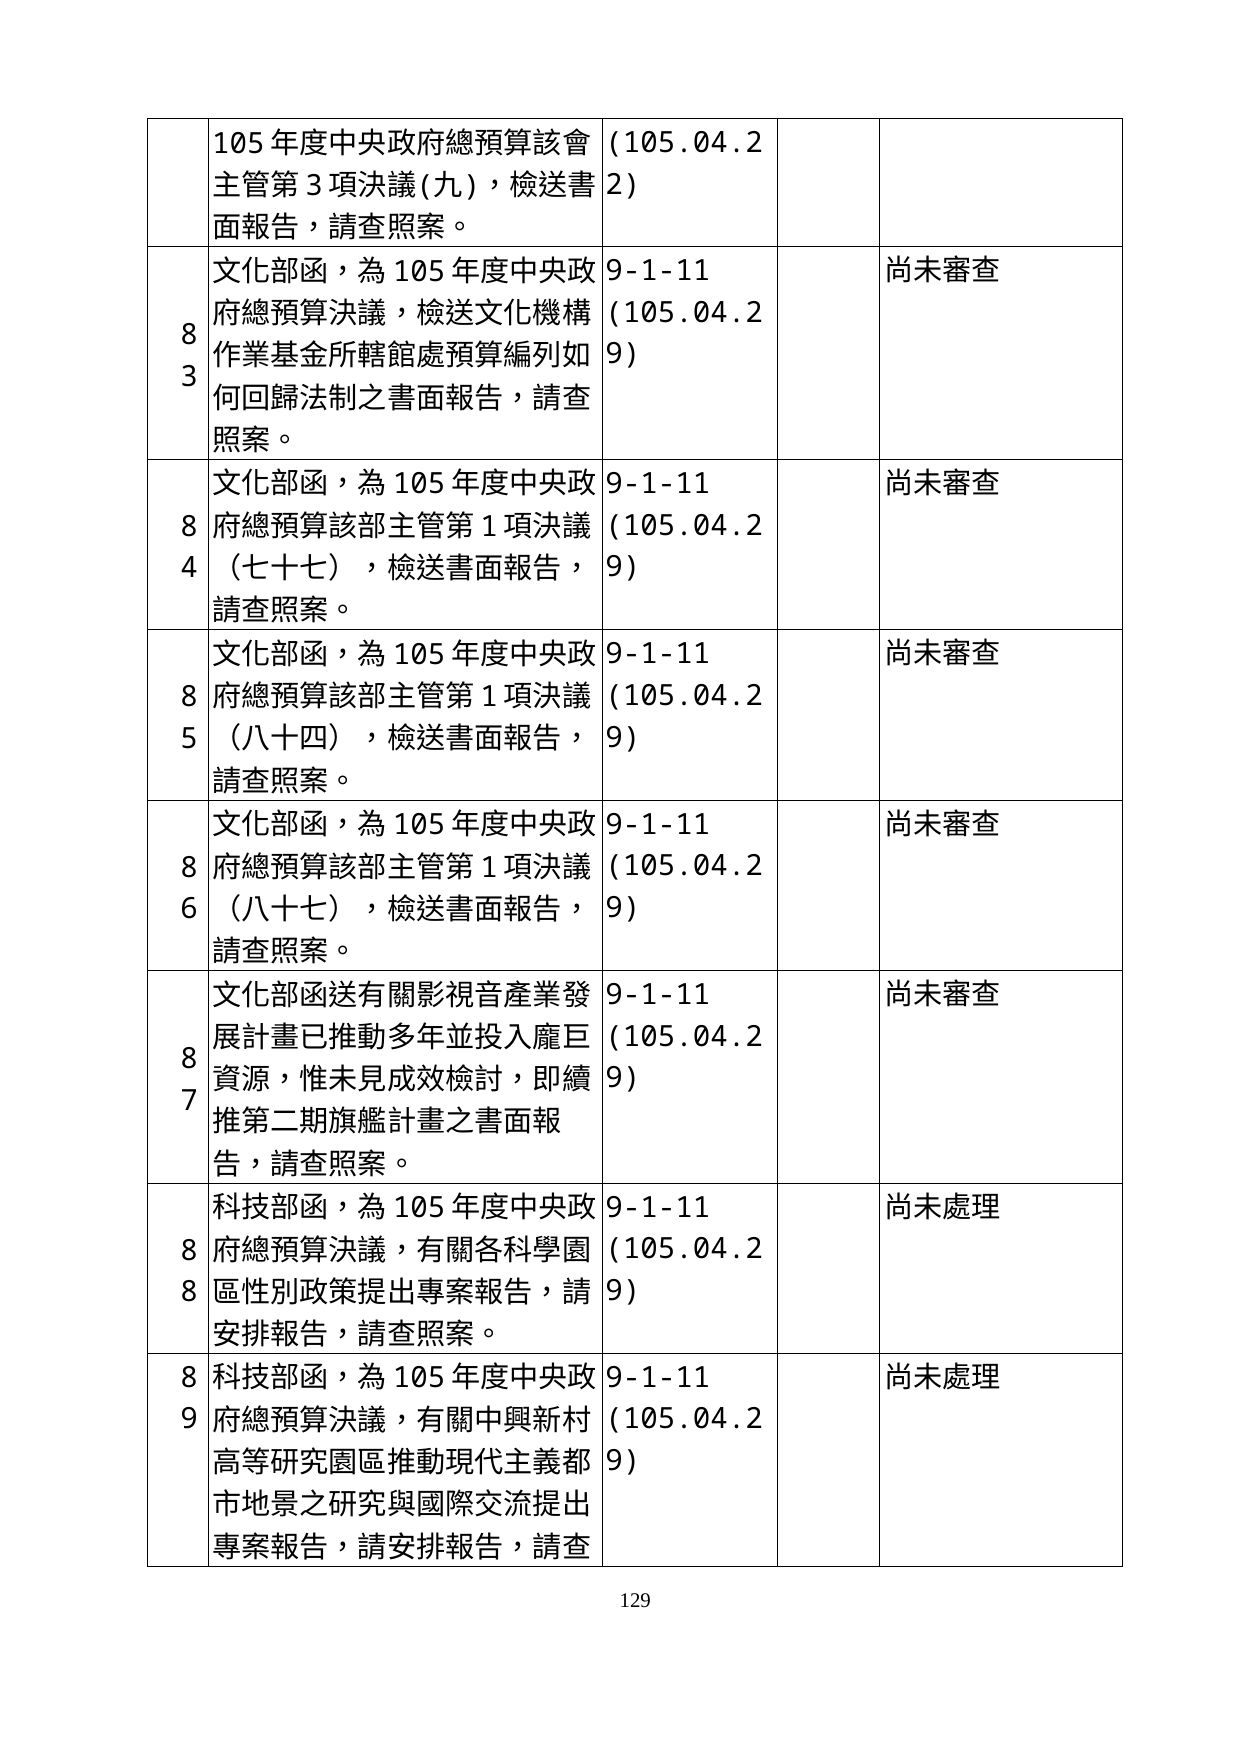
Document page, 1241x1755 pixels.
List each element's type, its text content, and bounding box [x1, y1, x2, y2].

table_cell 9-1-11 (105.04.29) [603, 971, 777, 1183]
table_cell 尚未審查 [880, 801, 1122, 970]
table_cell [778, 119, 879, 246]
table_cell [778, 971, 879, 1183]
table_cell [148, 460, 208, 629]
table_cell [148, 1354, 208, 1566]
table_cell [148, 119, 208, 246]
table_cell 9-1-11 (105.04.29) [603, 1354, 777, 1566]
table_cell 9-1-11 (105.04.29) [603, 801, 777, 970]
table_cell 文化部函，為105年度中央政府總預算該部主管第1項決議（七十七），檢送書面報告，請查照案。 [209, 460, 602, 629]
table_cell [880, 119, 1122, 246]
table_cell 尚未處理 [880, 1354, 1122, 1566]
table_cell 文化部函，為105年度中央政府總預算該部主管第1項決議（八十七），檢送書面報告， 請查照案。 [209, 801, 602, 970]
table_cell [148, 1184, 208, 1353]
table_cell 文化部函送有關影視音產業發展計畫已推動多年並投入龐巨資源，惟未見成效檢討，即續推第二期旗艦計畫之書面報告，請查照案。 [209, 971, 602, 1183]
table_cell 科技部函，為105年度中央政府總預算決議，有關各科學園區性別政策提出專案報告，請安排報告，請查照案。 [209, 1184, 602, 1353]
table_cell 9-1-11 (105.04.29) [603, 630, 777, 800]
table_cell 尚未審查 [880, 971, 1122, 1183]
table_cell 尚未審查 [880, 630, 1122, 800]
table_cell 105年度中央政府總預算該會主管第3項決議(九)，檢送書面報告，請查照案。 [209, 119, 602, 246]
table_cell [148, 247, 208, 459]
table_cell 9-1-11 (105.04.29) [603, 1184, 777, 1353]
table_cell [778, 1354, 879, 1566]
table_cell 文化部函，為105年度中央政府總預算決議，檢送文化機構作業基金所轄館處預算編列如何回歸法制之書面報告，請查照案。 [209, 247, 602, 459]
table_cell [148, 801, 208, 970]
table_cell 9-1-11 (105.04.29) [603, 460, 777, 629]
table_cell 尚未審查 [880, 247, 1122, 459]
table_cell 尚未審查 [880, 460, 1122, 629]
table_cell [778, 1184, 879, 1353]
table_cell (105.04.22) [603, 119, 777, 246]
table_cell 文化部函，為105年度中央政府總預算該部主管第1項決議（八十四），檢送書面報告，請查照案。 [209, 630, 602, 800]
table_cell [148, 630, 208, 800]
table_cell [778, 630, 879, 800]
table_cell [778, 460, 879, 629]
table_cell [148, 971, 208, 1183]
table_cell 9-1-11 (105.04.29) [603, 247, 777, 459]
table_cell [778, 801, 879, 970]
table_cell 科技部函，為105年度中央政府總預算決議，有關中興新村高等研究園區推動現代主義都市地景之研究與國際交流提出專案報告，請安排報告，請查 [209, 1354, 602, 1566]
table_cell [778, 247, 879, 459]
table_cell 尚未處理 [880, 1184, 1122, 1353]
